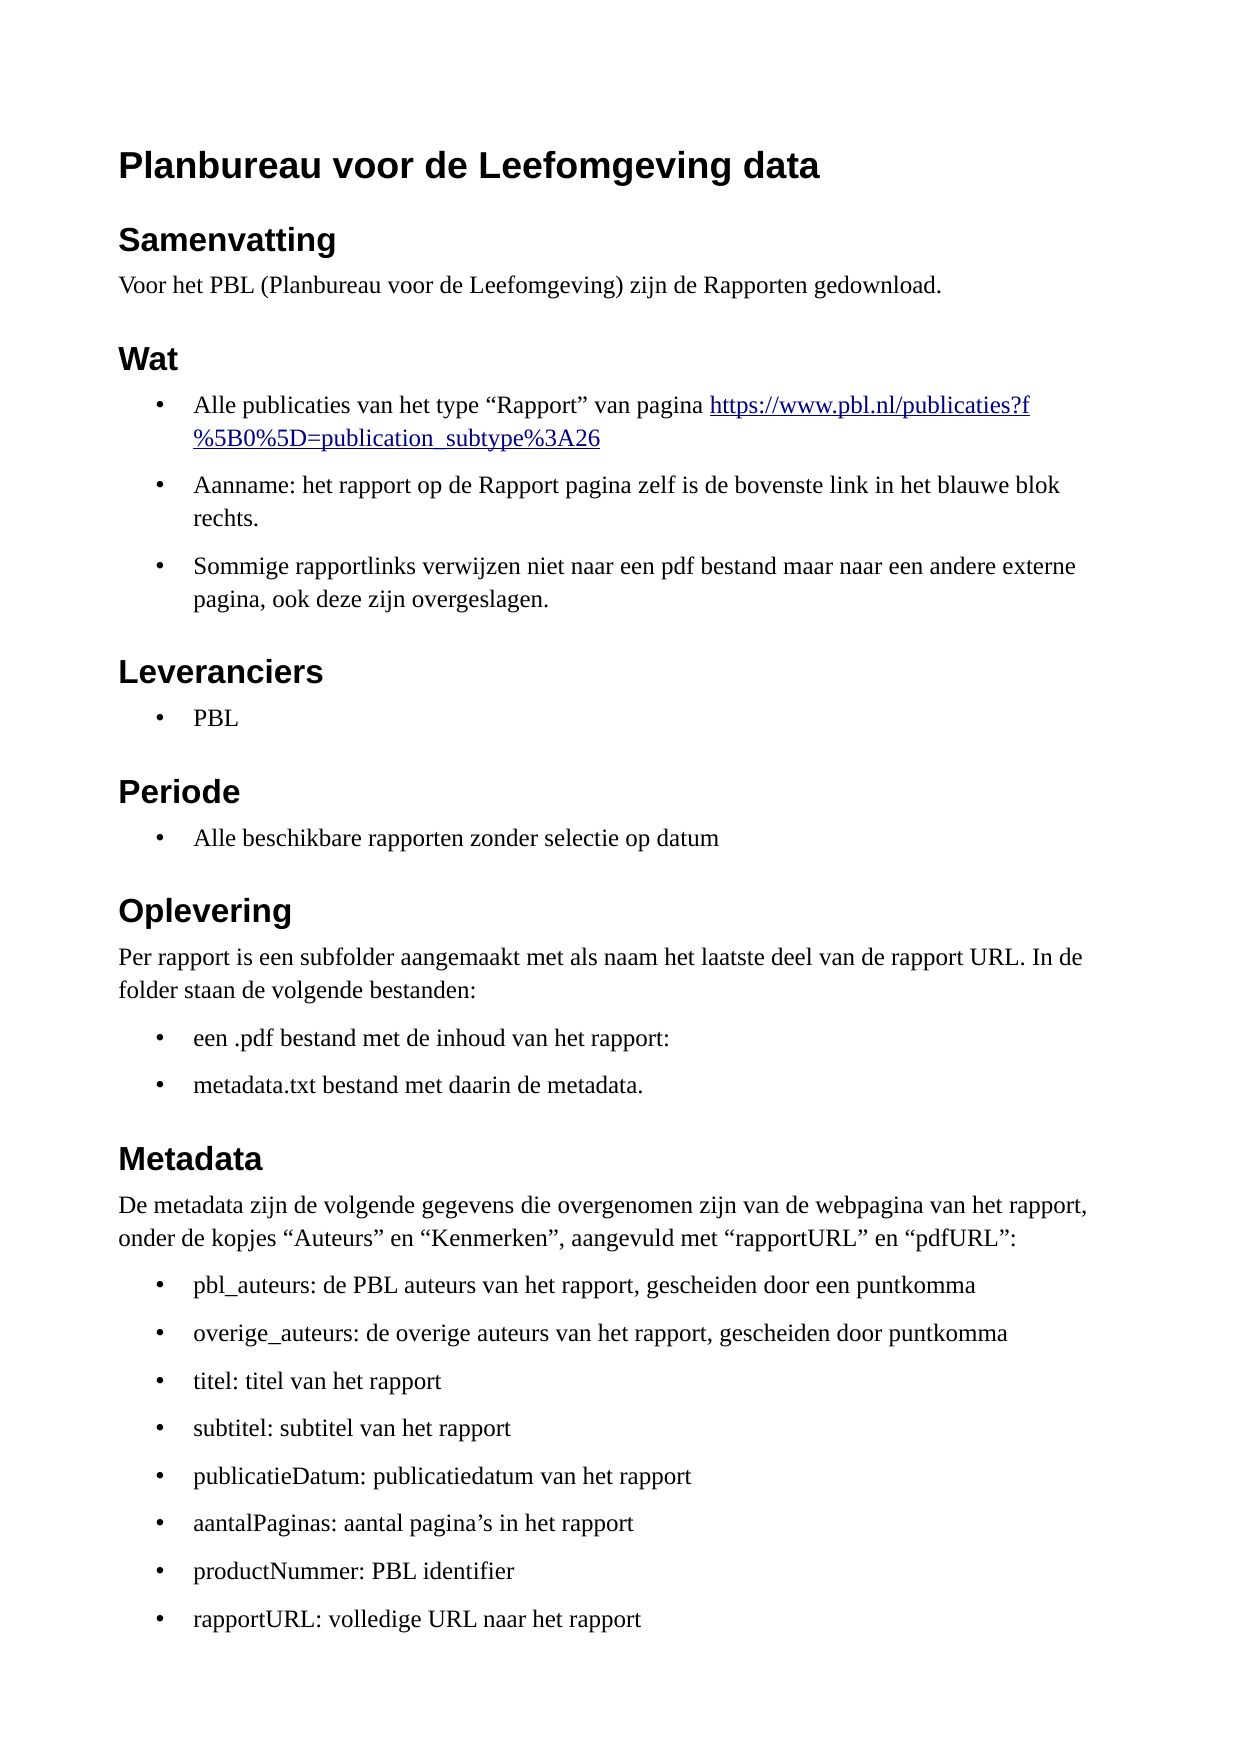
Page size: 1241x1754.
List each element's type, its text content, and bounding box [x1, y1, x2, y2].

text Per rapport is een subfolder aangemaakt met als naam het laatste deel van de rapport URL. In de folder staan de volgende bestanden: [118, 942, 1122, 1004]
subtitle Periode [118, 772, 1122, 810]
subtitle Metadata [118, 1139, 1122, 1177]
list subtitel: subtitel van het rapport [156, 1413, 1122, 1442]
list aantalPaginas: aantal pagina’s in het rapport [156, 1508, 1122, 1537]
text Voor het PBL (Planbureau voor de Leefomgeving) zijn de Rapporten gedownload. [118, 271, 1122, 299]
subtitle Samenvatting [118, 219, 1122, 258]
list publicatieDatum: publicatiedatum van het rapport [156, 1461, 1122, 1490]
list Alle beschikbare rapporten zonder selectie op datum [156, 823, 1122, 852]
list Aanname: het rapport op de Rapport pagina zelf is de bovenste link in het blauwe blok rechts. [156, 471, 1122, 532]
text De metadata zijn de volgende gegevens die overgenomen zijn van de webpagina van het rapport, onder de kopjes “Auteurs” en “Kenmerken”, aangevuld met “rapportURL” en “pdfURL”: [118, 1190, 1122, 1252]
list rapportURL: volledige URL naar het rapport [156, 1604, 1122, 1632]
list productNummer: PBL identifier [156, 1556, 1122, 1585]
list overige_auteurs: de overige auteurs van het rapport, gescheiden door puntkomma [156, 1318, 1122, 1347]
subtitle Oplevering [118, 891, 1122, 930]
list pbl_auteurs: de PBL auteurs van het rapport, gescheiden door een puntkomma [156, 1271, 1122, 1299]
list Sommige rapportlinks verwijzen niet naar een pdf bestand maar naar een andere externe pagina, ook deze zijn overgeslagen. [156, 551, 1122, 613]
list PBL [156, 703, 1122, 732]
subtitle Leveranciers [118, 653, 1122, 691]
list titel: titel van het rapport [156, 1366, 1122, 1394]
list een .pdf bestand met de inhoud van het rapport: [156, 1023, 1122, 1052]
subtitle Planbureau voor de Leefomgeving data [118, 143, 1122, 186]
subtitle Wat [118, 339, 1122, 377]
list metadata.txt bestand met daarin de metadata. [156, 1071, 1122, 1099]
list Alle publicaties van het type “Rapport” van pagina https://www.pbl.nl/publicaties?f%5B0%5D=publication_subtype%3A26 [156, 390, 1122, 452]
